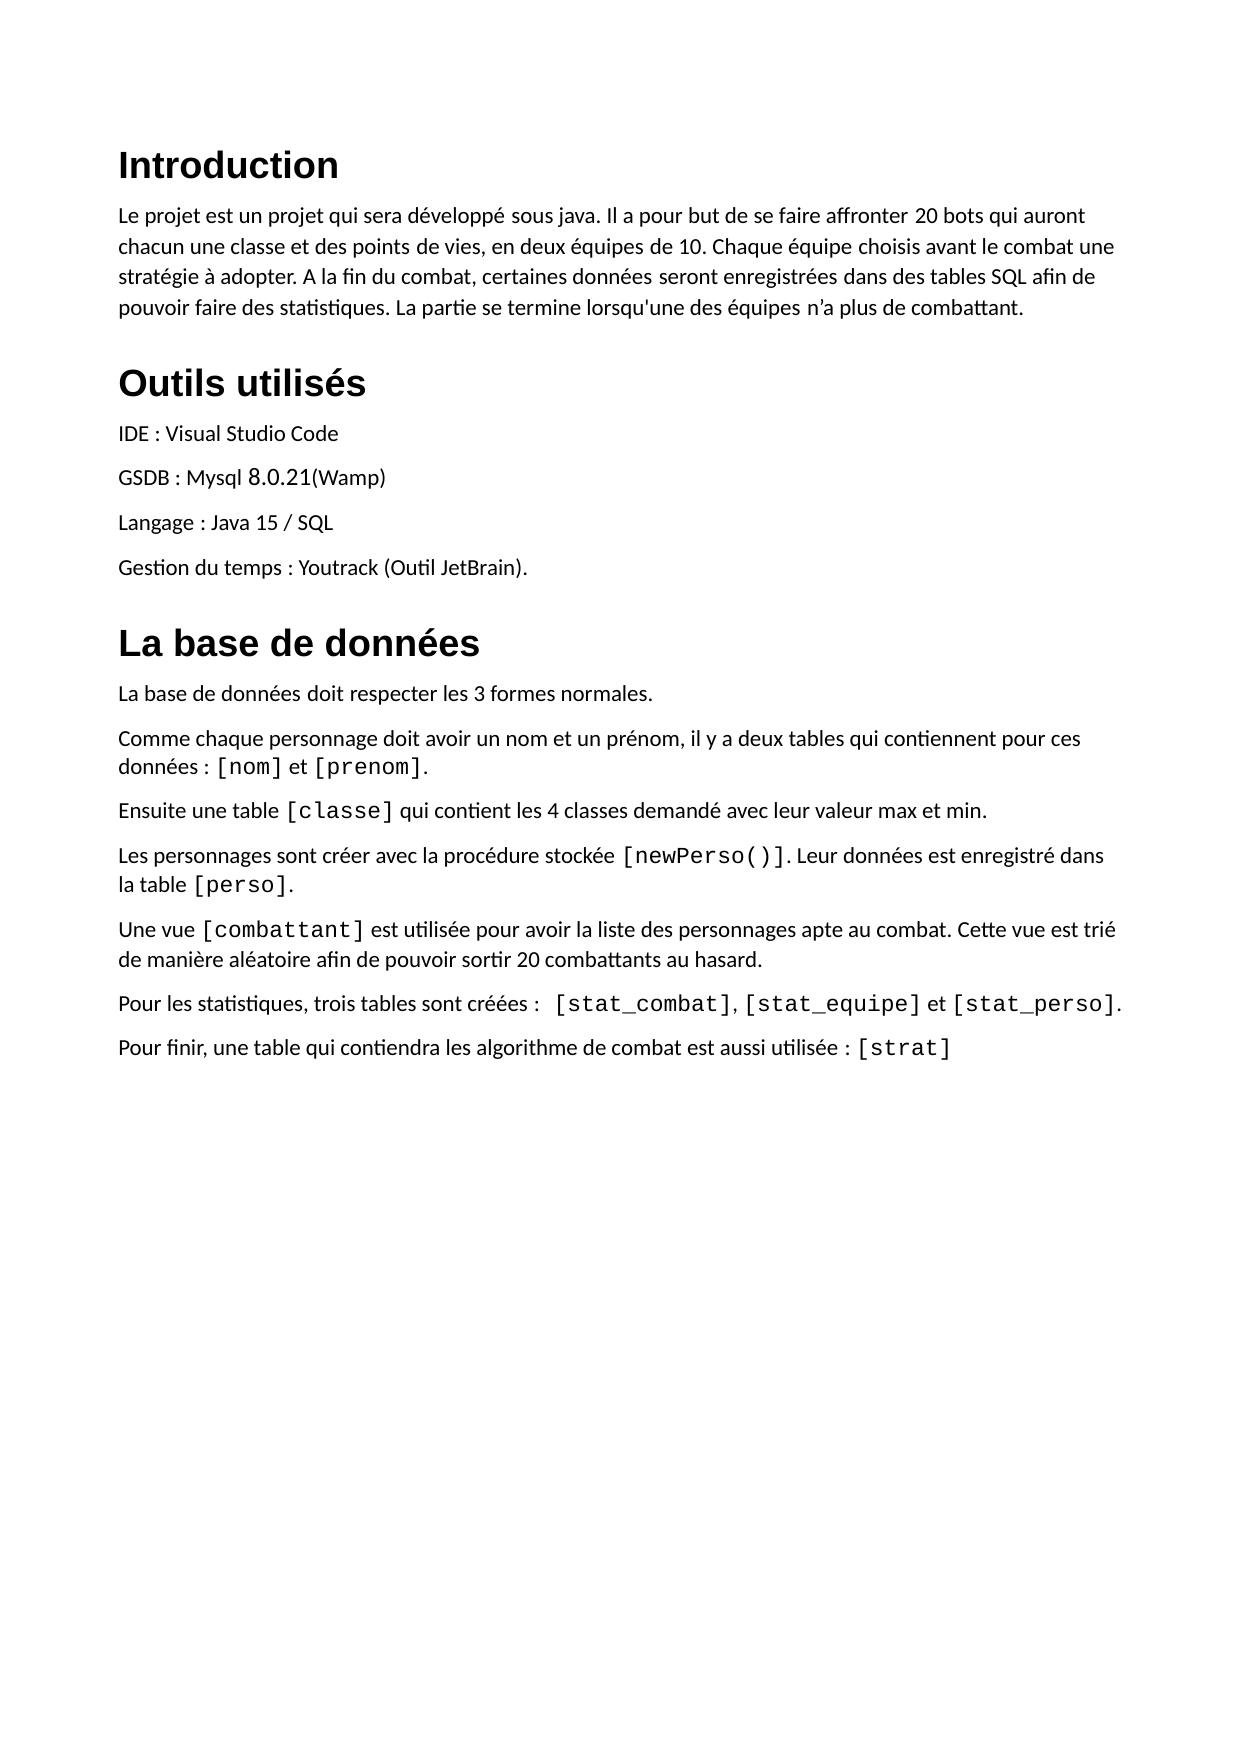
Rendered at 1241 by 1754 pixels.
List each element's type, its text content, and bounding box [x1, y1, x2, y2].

text Pour finir, une table qui contiendra les algorithme de combat est aussi utilisée : [strat] [118, 1032, 1122, 1062]
text Pour les statistiques, trois tables sont créées : [stat_combat], [stat_equipe] et [stat_perso]. [118, 988, 1122, 1018]
text Une vue [combattant] est utilisée pour avoir la liste des personnages apte au combat. Cette vue est trié de manière aléatoire afin de pouvoir sortir 20 combattants au hasard. [118, 914, 1122, 974]
text Les personnages sont créer avec la procédure stockée [newPerso()]. Leur données est enregistré dans la table [perso]. [118, 840, 1122, 900]
text La base de données doit respecter les 3 formes normales. [118, 677, 1122, 707]
subtitle Introduction [118, 143, 1122, 187]
subtitle La base de données [118, 621, 1122, 664]
text Le projet est un projet qui sera développé sous java. Il a pour but de se faire affronter 20 bots qui auront chacun une classe et des points de vies, en deux équipes de 10. Chaque équipe choisis avant le combat une stratégie à adopter. A la fin du combat, certaines données seront enregistrées dans des tables SQL afin de pouvoir faire des statistiques. La partie se termine lorsqu'une des équipes n’a plus de combattant. [118, 199, 1122, 321]
text Gestion du temps : Youtrack (Outil JetBrain). [118, 552, 1122, 581]
text Comme chaque personnage doit avoir un nom et un prénom, il y a deux tables qui contiennent pour ces données : [nom] et [prenom]. [118, 722, 1122, 781]
text Langage : Java 15 / SQL [118, 506, 1122, 537]
subtitle Outils utilisés [118, 361, 1122, 404]
text GSDB : Mysql 8.0.21(Wamp) [118, 461, 1122, 492]
text IDE : Visual Studio Code [118, 417, 1122, 447]
text Ensuite une table [classe] qui contient les 4 classes demandé avec leur valeur max et min. [118, 796, 1122, 826]
